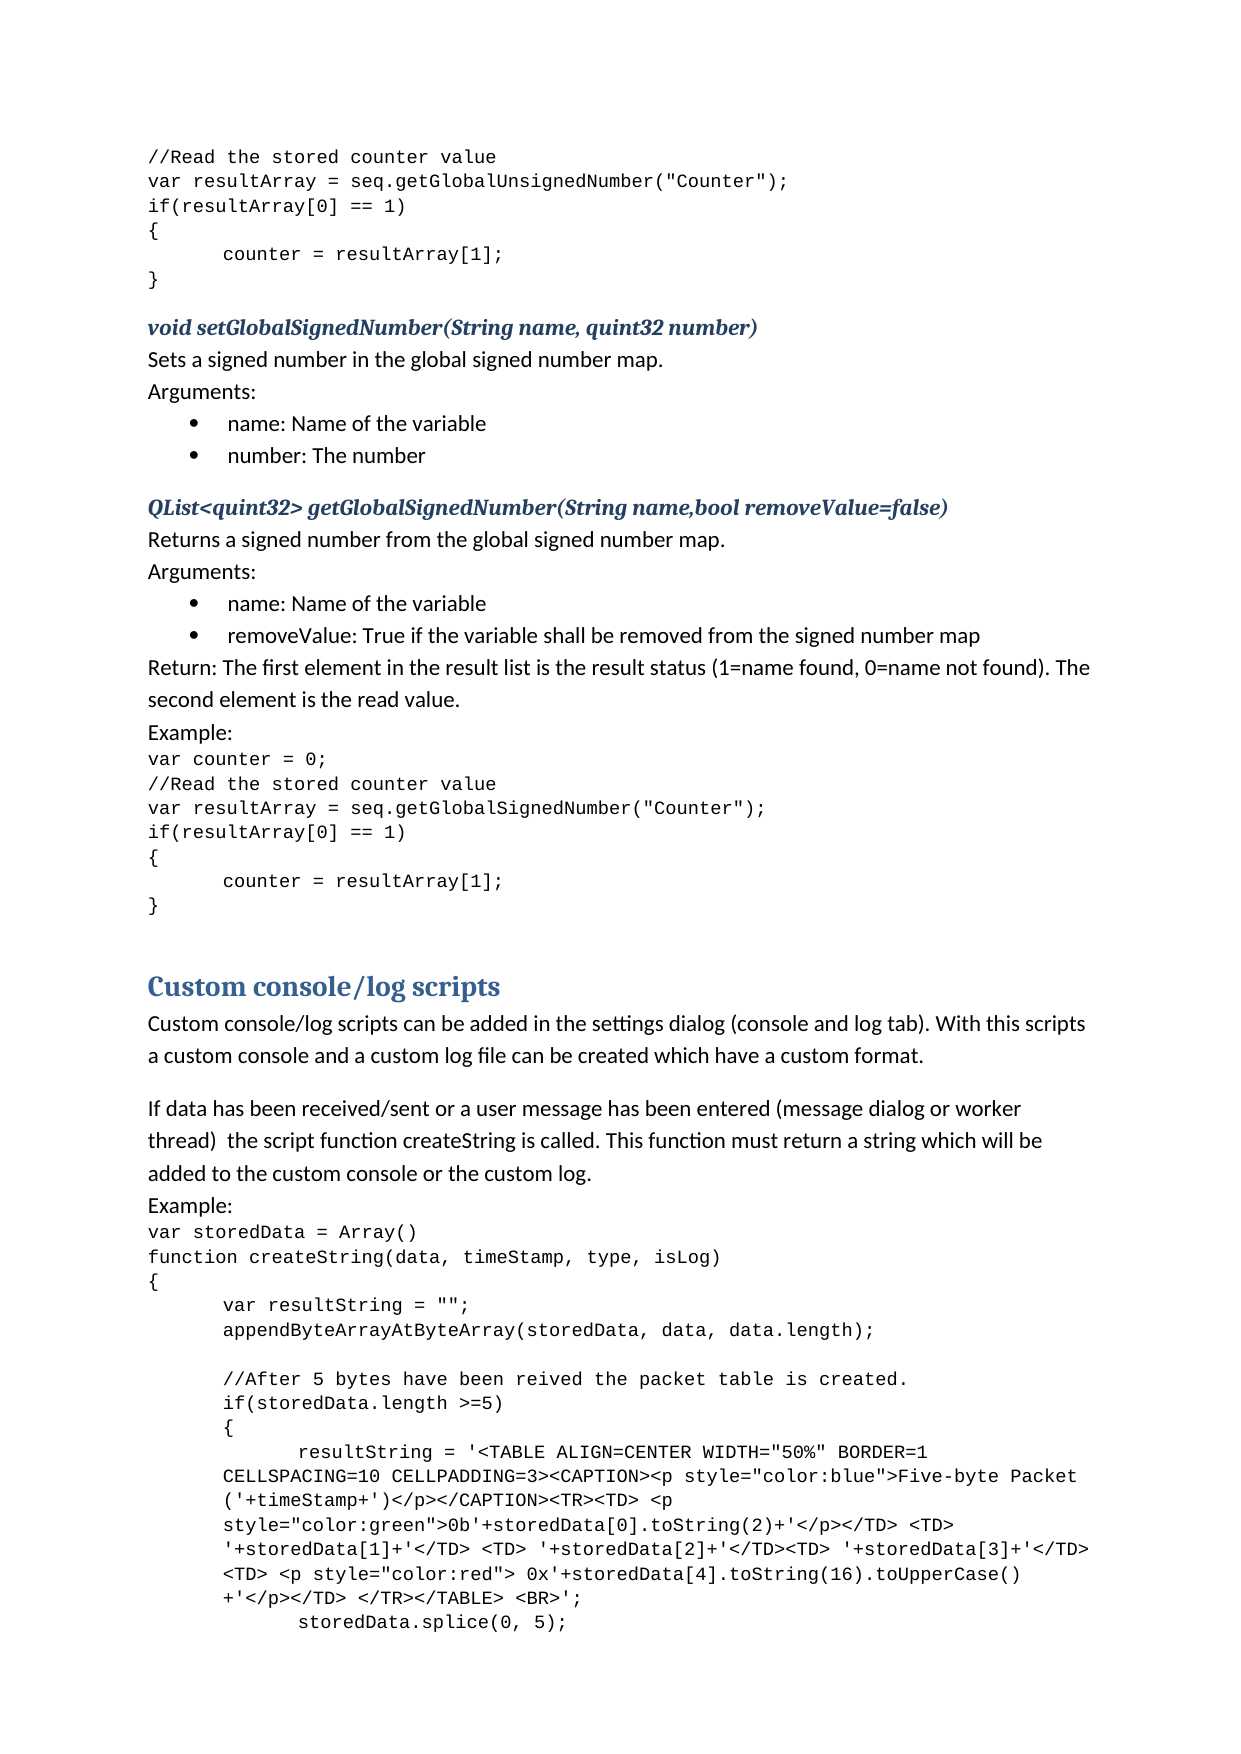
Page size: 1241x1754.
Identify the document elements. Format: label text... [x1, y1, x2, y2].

list //Read the stored counter value [148, 148, 1093, 169]
text Custom console/log scripts can be added in the settings dialog (console and log tab). With this scripts a custom console and a custom log file can be created which have a custom format. [148, 1009, 1093, 1069]
list { [148, 847, 1093, 869]
list name: Name of the variable [190, 409, 1093, 437]
list number: The number [190, 441, 1093, 469]
list if(resultArray[0] == 1) [148, 196, 1093, 218]
text Arguments: [148, 377, 1093, 405]
list if(resultArray[0] == 1) [148, 823, 1093, 844]
text storedData.splice(0, 5); [148, 1613, 1093, 1634]
text function createString(data, timeStamp, type, isLog) [148, 1247, 1093, 1269]
text { [148, 1272, 1093, 1293]
list Example: [148, 718, 1093, 746]
list var resultArray = seq.getGlobalSignedNumber("Counter"); [148, 799, 1093, 820]
text Returns a signed number from the global signed number map. [148, 525, 1093, 553]
text if(storedData.length >=5) [148, 1394, 1093, 1415]
list var counter = 0; [148, 750, 1093, 771]
list } [148, 269, 1093, 291]
list counter = resultArray[1]; [148, 872, 1093, 893]
list counter = resultArray[1]; [148, 245, 1093, 266]
subtitle QList<quint32> getGlobalSignedNumber(String name,bool removeValue=false) [148, 494, 1093, 521]
text { [148, 1418, 1093, 1439]
text //After 5 bytes have been reived the packet table is created. [148, 1369, 1093, 1391]
text If data has been received/sent or a user message has been entered (message dialog or worker thread) the script function createString is called. This function must return a string which will be added to the custom console or the custom log. [148, 1094, 1093, 1187]
text var storedData = Array() [148, 1223, 1093, 1244]
list name: Name of the variable [190, 589, 1093, 617]
text Arguments: [148, 557, 1093, 585]
text resultString = '<TABLE ALIGN=CENTER WIDTH="50%" BORDER=1 CELLSPACING=10 CELLPADDING=3><CAPTION><p style="color:blue">Five-byte Packet ('+timeStamp+')</p></CAPTION><TR><TD> <p style="color:green">0b'+storedData[0].toString(2)+'</p></TD> <TD> '+storedData[1]+'</TD> <TD> '+storedData[2]+'</TD><TD> '+storedData[3]+'</TD> <TD> <p style="color:red"> 0x'+storedData[4].toString(16).toUpperCase() +'</p></TD> </TR></TABLE> <BR>'; [148, 1442, 1093, 1610]
subtitle Custom console/log scripts [148, 971, 1093, 1004]
list removeValue: True if the variable shall be removed from the signed number map [190, 621, 1093, 649]
list var resultArray = seq.getGlobalUnsignedNumber("Counter"); [148, 172, 1093, 193]
list //Read the stored counter value [148, 774, 1093, 796]
text Example: [148, 1191, 1093, 1219]
list { [148, 221, 1093, 242]
text appendByteArrayAtByteArray(storedData, data, data.length); [148, 1321, 1093, 1342]
text Sets a signed number in the global signed number map. [148, 345, 1093, 373]
list } [148, 896, 1093, 917]
text var resultString = ""; [148, 1296, 1093, 1317]
list Return: The first element in the result list is the result status (1=name found, 0=name not found). The second element is the read value. [148, 653, 1093, 714]
subtitle void setGlobalSignedNumber(String name, quint32 number) [148, 315, 1093, 341]
